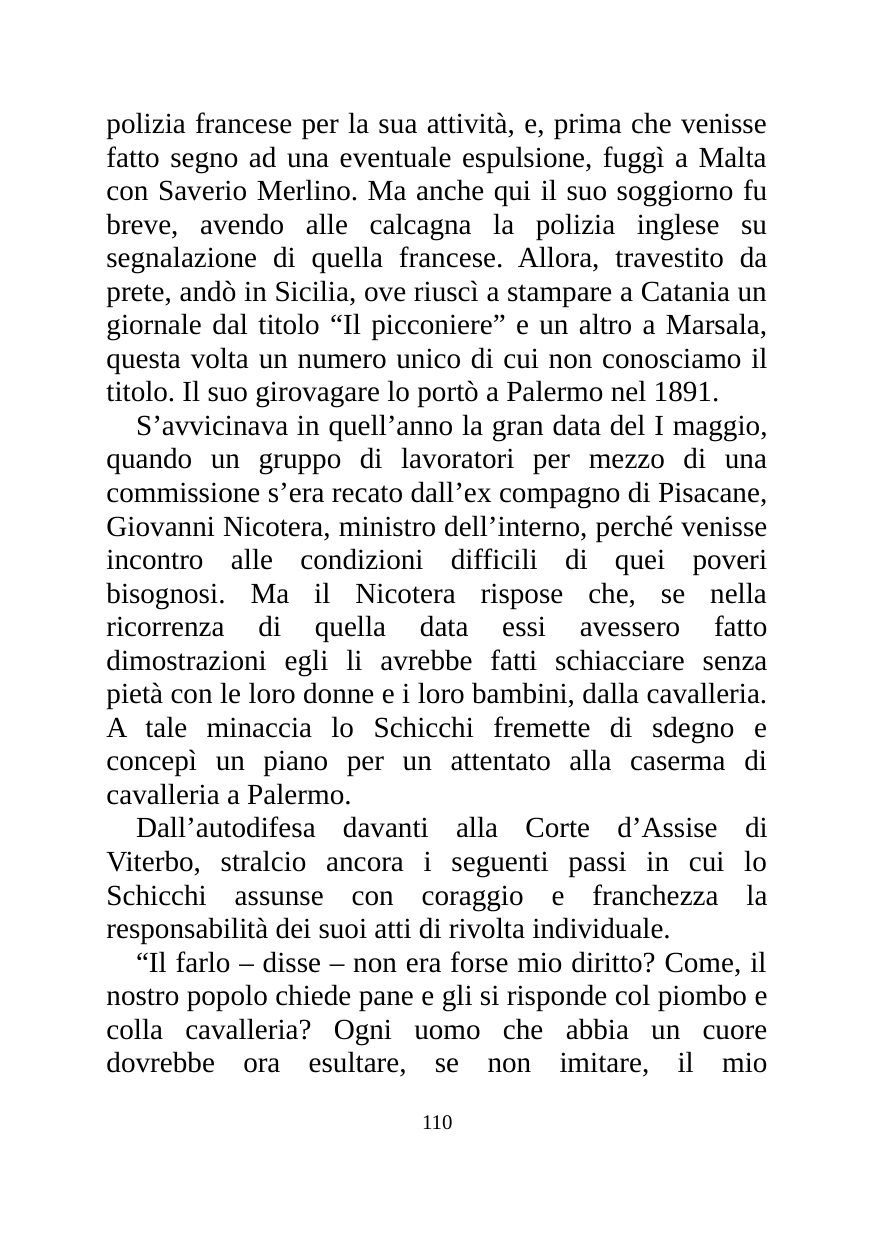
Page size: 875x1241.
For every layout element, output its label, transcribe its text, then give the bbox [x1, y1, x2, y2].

text Dall’autodifesa davanti alla Corte d’Assise di Viterbo, stralcio ancora i seguenti passi in cui lo Schicchi assunse con coraggio e franchezza la responsabilità dei suoi atti di rivolta individuale. [106, 811, 768, 945]
text polizia francese per la sua attività, e, prima che venisse fatto segno ad una eventuale espulsione, fuggì a Malta con Saverio Merlino. Ma anche qui il suo soggiorno fu breve, avendo alle calcagna la polizia inglese su segnalazione di quella francese. Allora, travestito da prete, andò in Sicilia, ove riuscì a stampare a Catania un giornale dal titolo “Il picconiere” e un altro a Marsala, questa volta un numero unico di cui non conosciamo il titolo. Il suo girovagare lo portò a Palermo nel 1891. [106, 106, 768, 408]
text “Il farlo – disse – non era forse mio diritto? Come, il nostro popolo chiede pane e gli si risponde col piombo e colla cavalleria? Ogni uomo che abbia un cuore dovrebbe ora esultare, se non imitare, il mio [106, 945, 768, 1079]
text S’avvicinava in quell’anno la gran data del I maggio, quando un gruppo di lavoratori per mezzo di una commissione s’era recato dall’ex compagno di Pisacane, Giovanni Nicotera, ministro dell’interno, perché venisse incontro alle condizioni difficili di quei poveri bisognosi. Ma il Nicotera rispose che, se nella ricorrenza di quella data essi avessero fatto dimostrazioni egli li avrebbe fatti schiacciare senza pietà con le loro donne e i loro bambini, dalla cavalleria. A tale minaccia lo Schicchi fremette di sdegno e concepì un piano per un attentato alla caserma di cavalleria a Palermo. [106, 408, 768, 811]
